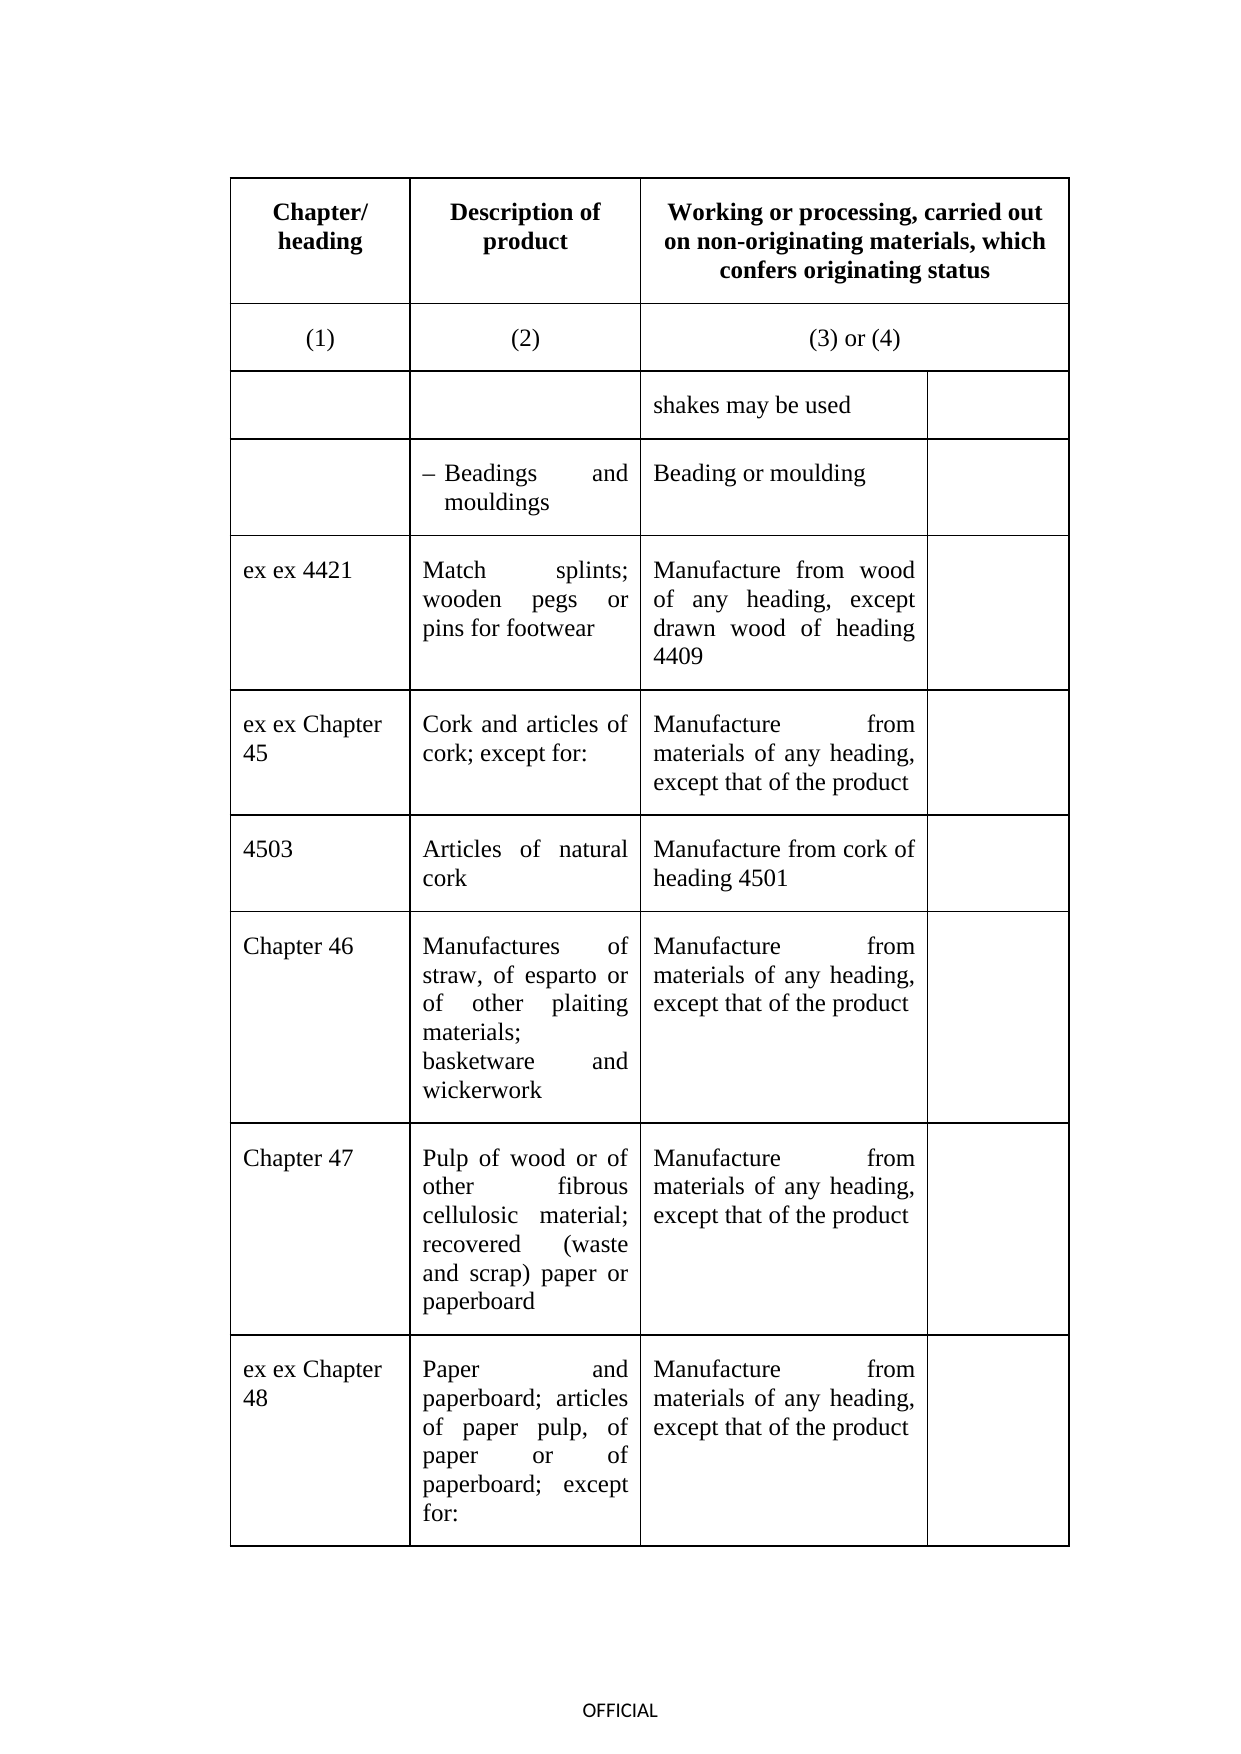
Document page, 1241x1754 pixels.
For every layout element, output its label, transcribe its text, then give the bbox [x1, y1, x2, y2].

table_cell [928, 1336, 1068, 1545]
table_cell Beading or moulding [641, 440, 927, 535]
table_cell (3) or (4) [641, 304, 1068, 370]
table_cell Articles of natural cork [411, 816, 640, 911]
table_cell Match splints; wooden pegs or pins for footwear [411, 536, 640, 689]
table_cell [411, 440, 640, 535]
table_cell [928, 691, 1068, 814]
table_cell Manufacture from materials of any heading, except that of the product [641, 1336, 927, 1545]
table_cell Chapter 46 [231, 912, 409, 1122]
table_cell [928, 372, 1068, 438]
table_header – [423, 452, 444, 522]
table_cell shakes may be used [641, 372, 927, 438]
table_header Beadings and mouldings [444, 452, 628, 522]
table_cell [928, 816, 1068, 911]
table_cell Manufacture from wood of any heading, except drawn wood of heading 4409 [641, 536, 927, 689]
table_cell ex ex Chapter 45 [231, 691, 409, 814]
table_cell (1) [231, 304, 409, 370]
table_cell [928, 440, 1068, 535]
table_cell Manufactures of straw, of esparto or of other plaiting materials; basketware and wickerwork [411, 912, 640, 1122]
table_cell (2) [411, 304, 640, 370]
table_cell [411, 372, 640, 438]
table_cell 4503 [231, 816, 409, 911]
table_cell Manufacture from materials of any heading, except that of the product [641, 691, 927, 814]
table_cell Manufacture from materials of any heading, except that of the product [641, 912, 927, 1122]
table_cell Pulp of wood or of other fibrous cellulosic material; recovered (waste and scrap) paper or paperboard [411, 1124, 640, 1334]
table_cell [928, 1124, 1068, 1334]
table_cell Cork and articles of cork; except for: [411, 691, 640, 814]
table_cell ex ex Chapter 48 [231, 1336, 409, 1545]
table_cell Manufacture from cork of heading 4501 [641, 816, 927, 911]
table_cell [231, 372, 409, 438]
table_cell Chapter 47 [231, 1124, 409, 1334]
table_cell [231, 440, 409, 535]
table_header Working or processing, carried out on non-originating materials, which confers originating status [641, 179, 1068, 302]
table_cell Manufacture from materials of any heading, except that of the product [641, 1124, 927, 1334]
table_header Description of product [411, 179, 640, 302]
table_cell ex ex 4421 [231, 536, 409, 689]
table_cell [928, 912, 1068, 1122]
table_cell [928, 536, 1068, 689]
table_cell Paper and paperboard; articles of paper pulp, of paper or of paperboard; except for: [411, 1336, 640, 1545]
table_header Chapter/ heading [231, 179, 409, 302]
